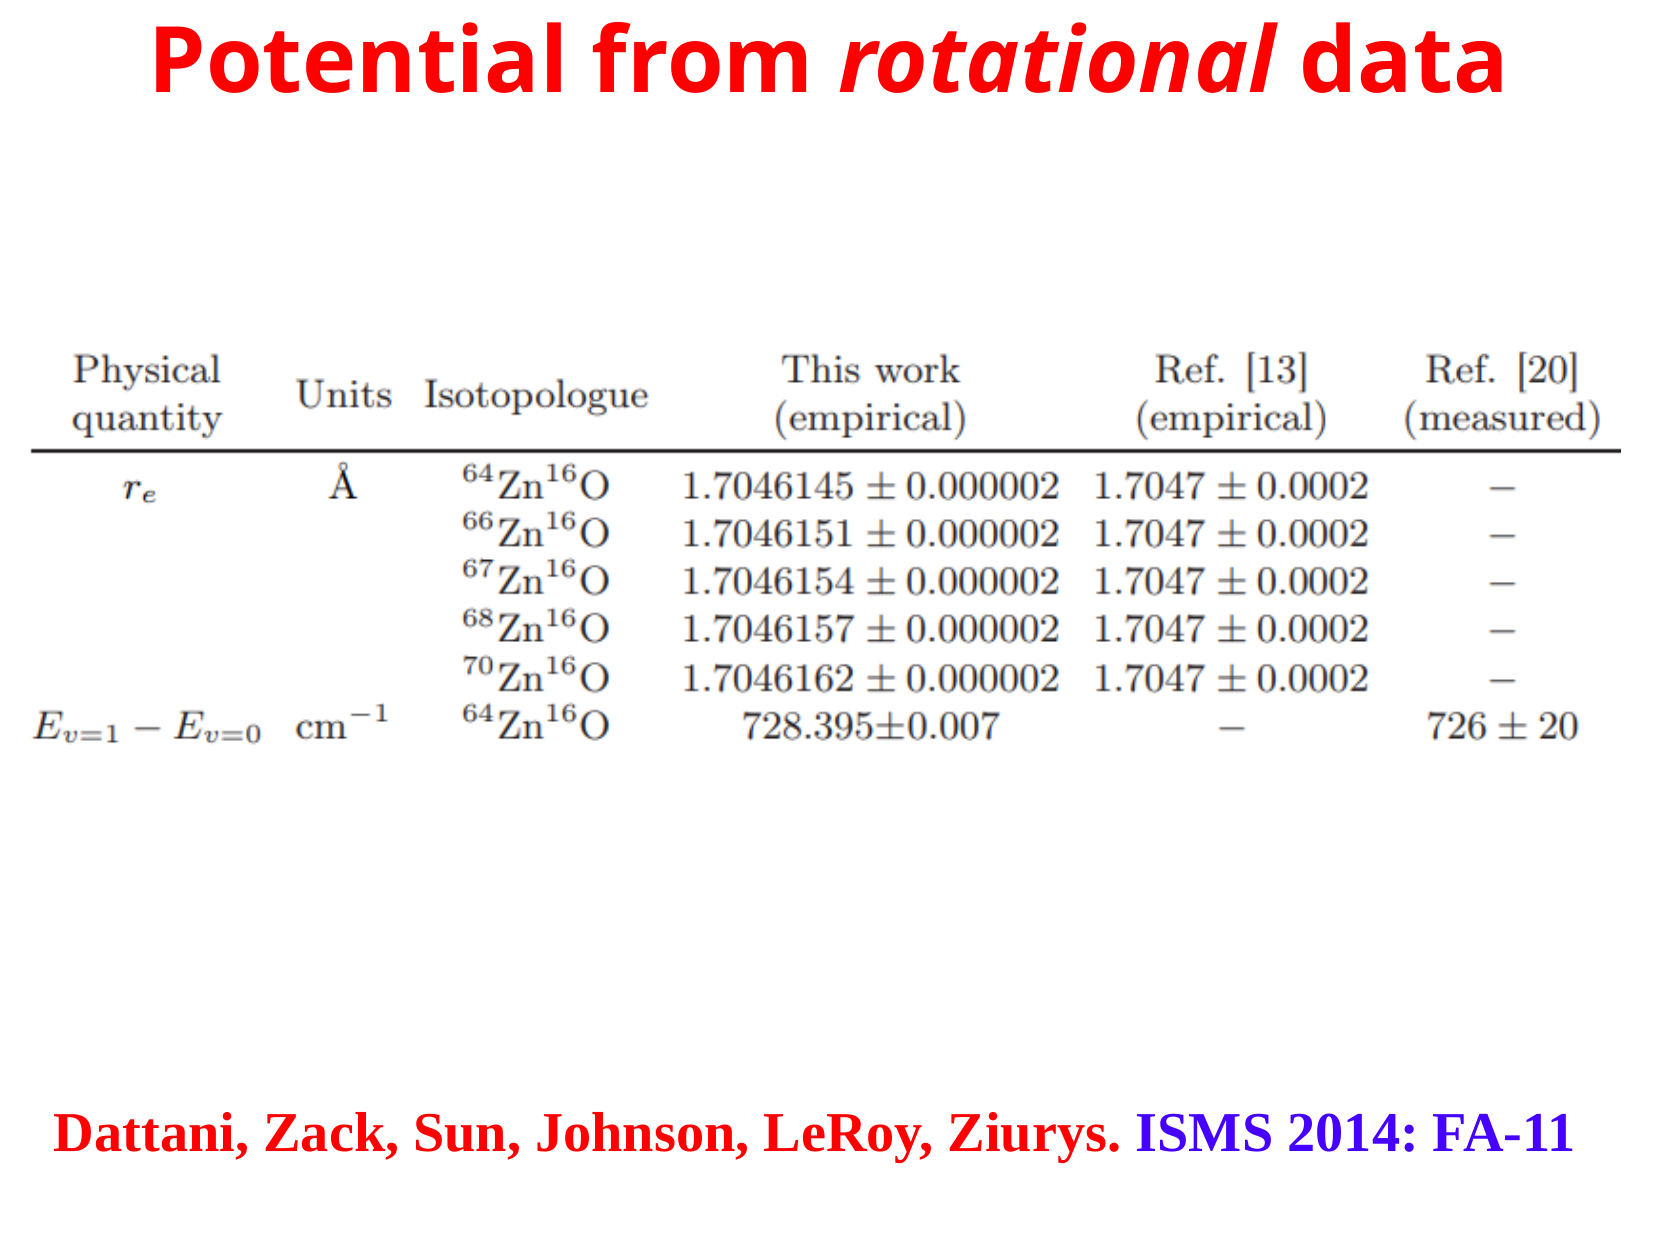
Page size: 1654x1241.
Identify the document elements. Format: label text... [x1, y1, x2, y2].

text_box Dattani, Zack, Sun, Johnson, LeRoy, Ziurys. ISMS 2014: FA-11 [0, 952, 1654, 1170]
picture [3, 339, 1621, 781]
text_box Potential from rotational data [133, 0, 1524, 118]
